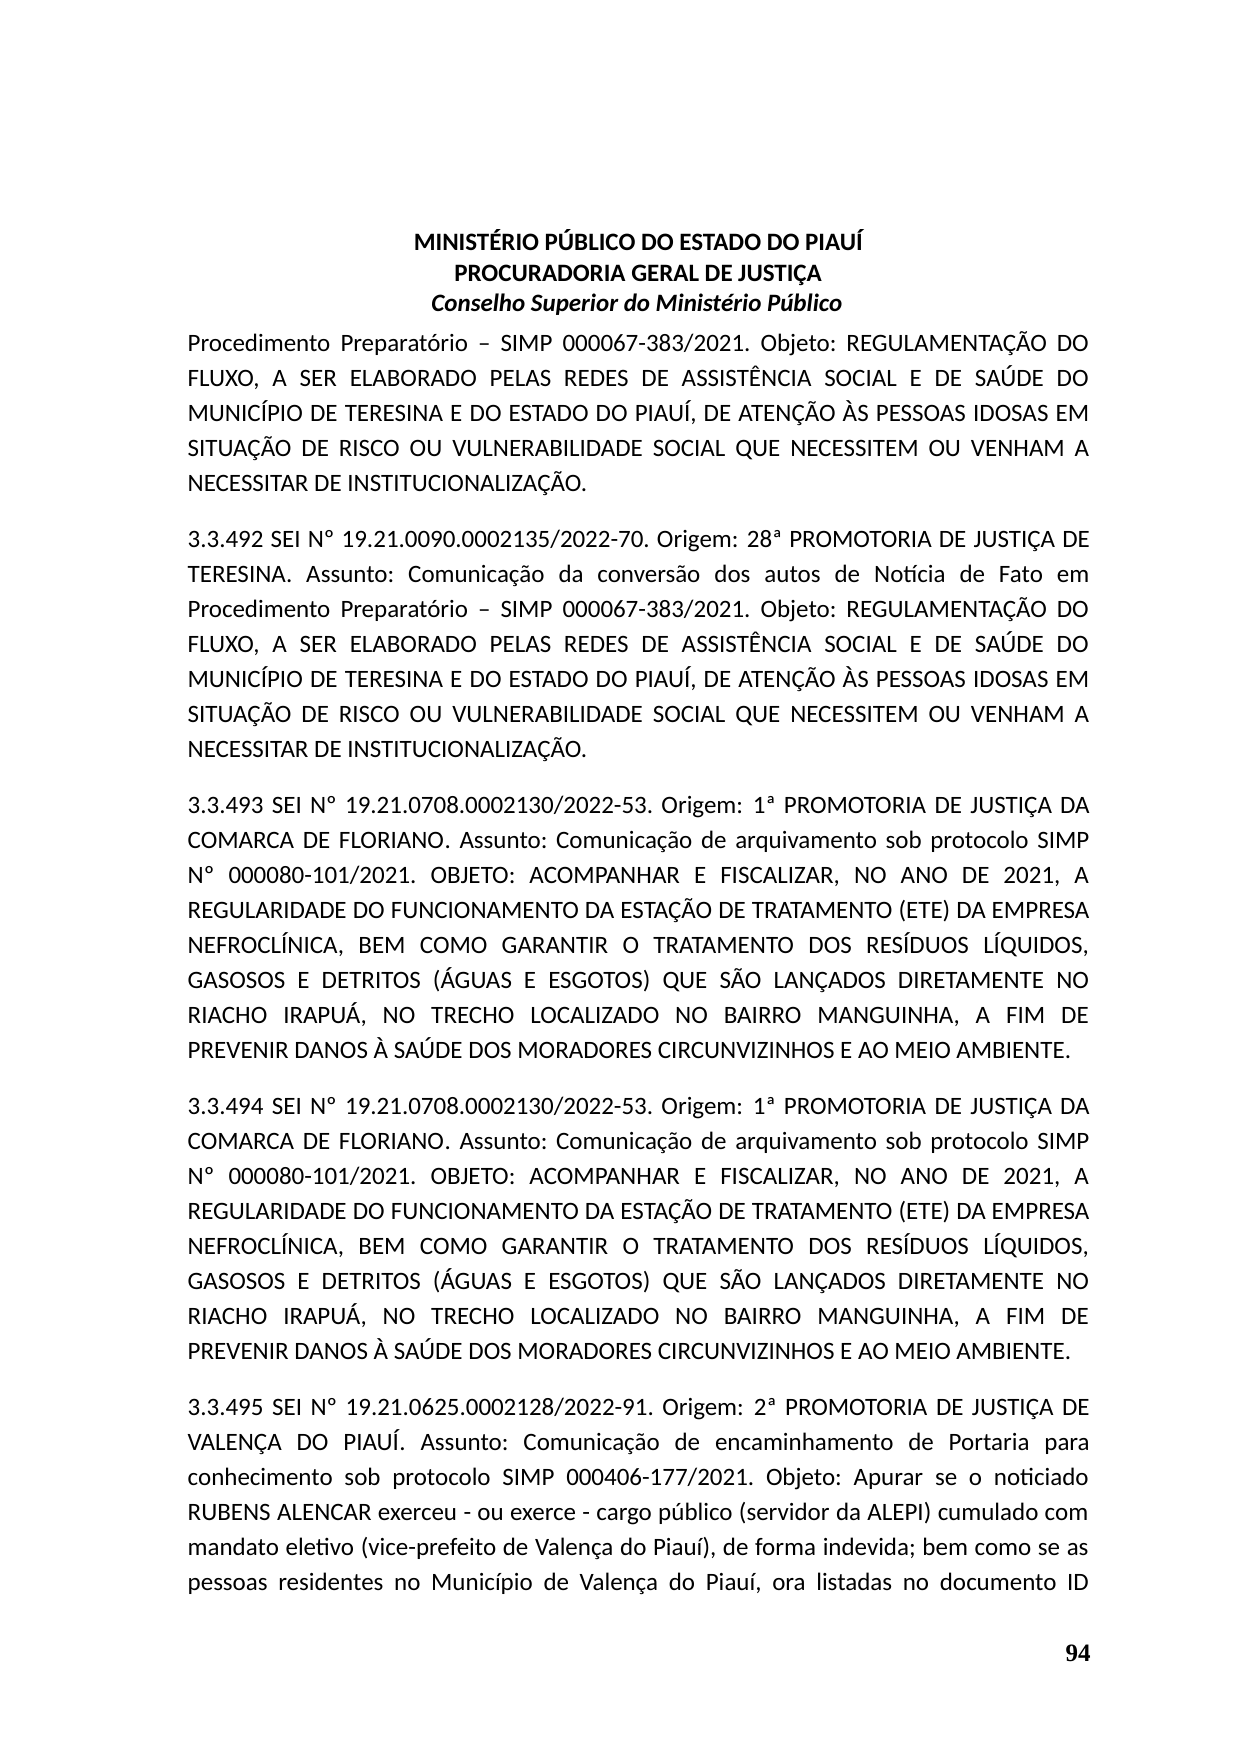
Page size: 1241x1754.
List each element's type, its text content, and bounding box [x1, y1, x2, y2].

text Procedimento Preparatório – SIMP 000067-383/2021. Objeto: REGULAMENTAÇÃO DO FLUXO, A SER ELABORADO PELAS REDES DE ASSISTÊNCIA SOCIAL E DE SAÚDE DO MUNICÍPIO DE TERESINA E DO ESTADO DO PIAUÍ, DE ATENÇÃO ÀS PESSOAS IDOSAS EM SITUAÇÃO DE RISCO OU VULNERABILIDADE SOCIAL QUE NECESSITEM OU VENHAM A NECESSITAR DE INSTITUCIONALIZAÇÃO. [187, 327, 1090, 498]
text 3.3.493 SEI Nº 19.21.0708.0002130/2022-53. Origem: 1ª PROMOTORIA DE JUSTIÇA DA COMARCA DE FLORIANO. Assunto: Comunicação de arquivamento sob protocolo SIMP Nº 000080-101/2021. OBJETO: ACOMPANHAR E FISCALIZAR, NO ANO DE 2021, A REGULARIDADE DO FUNCIONAMENTO DA ESTAÇÃO DE TRATAMENTO (ETE) DA EMPRESA NEFROCLÍNICA, BEM COMO GARANTIR O TRATAMENTO DOS RESÍDUOS LÍQUIDOS, GASOSOS E DETRITOS (ÁGUAS E ESGOTOS) QUE SÃO LANÇADOS DIRETAMENTE NO RIACHO IRAPUÁ, NO TRECHO LOCALIZADO NO BAIRRO MANGUINHA, A FIM DE PREVENIR DANOS À SAÚDE DOS MORADORES CIRCUNVIZINHOS E AO MEIO AMBIENTE. [187, 789, 1090, 1065]
text 3.3.495 SEI Nº 19.21.0625.0002128/2022-91. Origem: 2ª PROMOTORIA DE JUSTIÇA DE VALENÇA DO PIAUÍ. Assunto: Comunicação de encaminhamento de Portaria para conhecimento sob protocolo SIMP 000406-177/2021. Objeto: Apurar se o noticiado RUBENS ALENCAR exerceu - ou exerce - cargo público (servidor da ALEPI) cumulado com mandato eletivo (vice-prefeito de Valença do Piauí), de forma indevida; bem como se as pessoas residentes no Município de Valença do Piauí, ora listadas no documento ID [187, 1391, 1090, 1596]
text 3.3.494 SEI Nº 19.21.0708.0002130/2022-53. Origem: 1ª PROMOTORIA DE JUSTIÇA DA COMARCA DE FLORIANO. Assunto: Comunicação de arquivamento sob protocolo SIMP Nº 000080-101/2021. OBJETO: ACOMPANHAR E FISCALIZAR, NO ANO DE 2021, A REGULARIDADE DO FUNCIONAMENTO DA ESTAÇÃO DE TRATAMENTO (ETE) DA EMPRESA NEFROCLÍNICA, BEM COMO GARANTIR O TRATAMENTO DOS RESÍDUOS LÍQUIDOS, GASOSOS E DETRITOS (ÁGUAS E ESGOTOS) QUE SÃO LANÇADOS DIRETAMENTE NO RIACHO IRAPUÁ, NO TRECHO LOCALIZADO NO BAIRRO MANGUINHA, A FIM DE PREVENIR DANOS À SAÚDE DOS MORADORES CIRCUNVIZINHOS E AO MEIO AMBIENTE. [187, 1090, 1090, 1366]
text 3.3.492 SEI Nº 19.21.0090.0002135/2022-70. Origem: 28ª PROMOTORIA DE JUSTIÇA DE TERESINA. Assunto: Comunicação da conversão dos autos de Notícia de Fato em Procedimento Preparatório – SIMP 000067-383/2021. Objeto: REGULAMENTAÇÃO DO FLUXO, A SER ELABORADO PELAS REDES DE ASSISTÊNCIA SOCIAL E DE SAÚDE DO MUNICÍPIO DE TERESINA E DO ESTADO DO PIAUÍ, DE ATENÇÃO ÀS PESSOAS IDOSAS EM SITUAÇÃO DE RISCO OU VULNERABILIDADE SOCIAL QUE NECESSITEM OU VENHAM A NECESSITAR DE INSTITUCIONALIZAÇÃO. [187, 523, 1090, 764]
